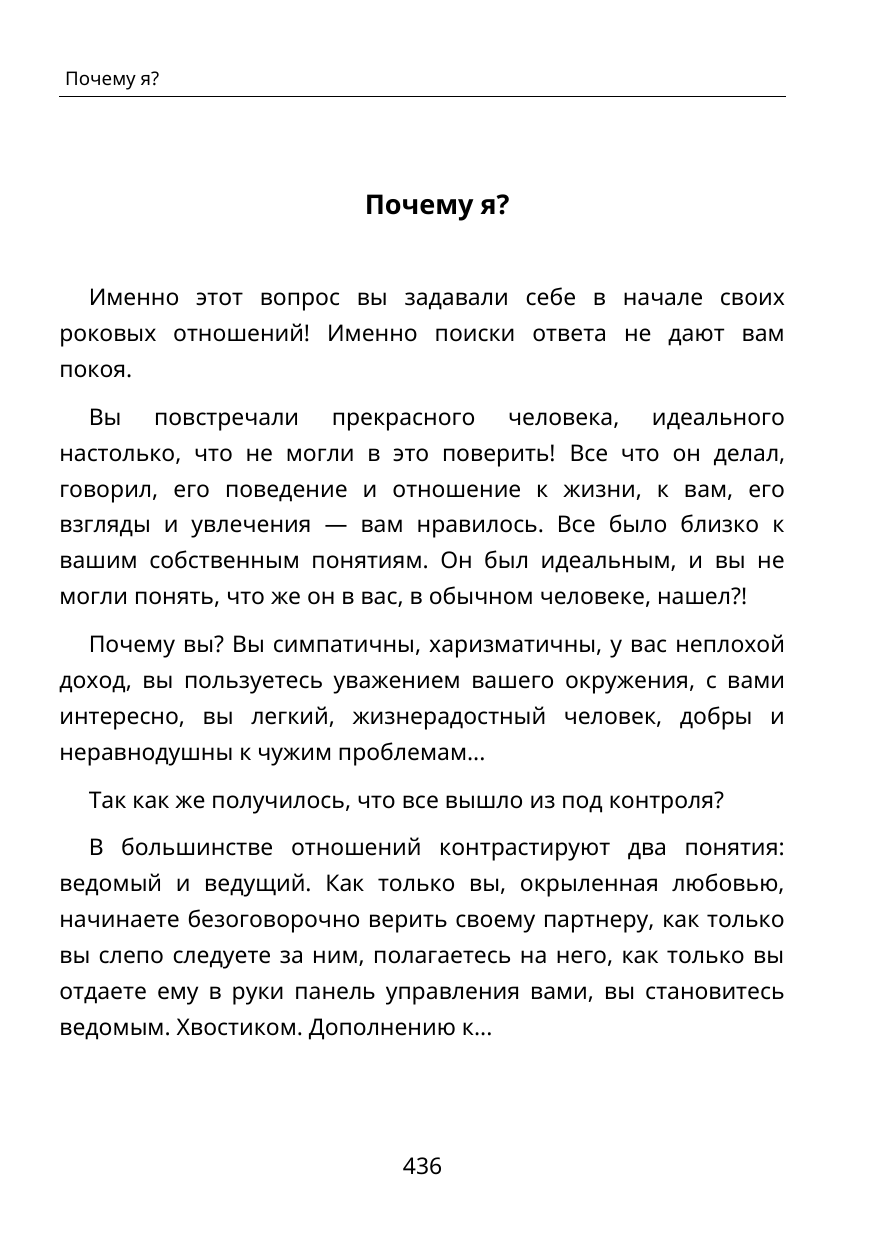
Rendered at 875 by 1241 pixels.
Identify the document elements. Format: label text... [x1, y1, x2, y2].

text Так как же получилось, что все вышло из под контроля? [59, 783, 786, 815]
text Почему вы? Вы симпатичны, харизматичны, у вас неплохой доход, вы пользуетесь уважением вашего окружения, с вами интересно, вы легкий, жизнерадостный человек, добры и неравнодушны к чужим проблемам... [59, 628, 786, 767]
subtitle Почему я? [59, 185, 786, 222]
text В большинстве отношений контрастируют два понятия: ведомый и ведущий. Как только вы, окрыленная любовью, начинаете безоговорочно верить своему партнеру, как только вы слепо следуете за ним, полагаетесь на него, как только вы отдаете ему в руки панель управления вами, вы становитесь ведомым. Хвостиком. Дополнению к... [59, 831, 786, 1042]
text Именно этот вопрос вы задавали себе в начале своих роковых отношений! Именно поиски ответа не дают вам покоя. [59, 281, 786, 384]
text Вы повстречали прекрасного человека, идеального настолько, что не могли в это поверить! Все что он делал, говорил, его поведение и отношение к жизни, к вам, его взгляды и увлечения — вам нравилось. Все было близко к вашим собственным понятиям. Он был идеальным, и вы не могли понять, что же он в вас, в обычном человеке, нашел?! [59, 401, 786, 612]
